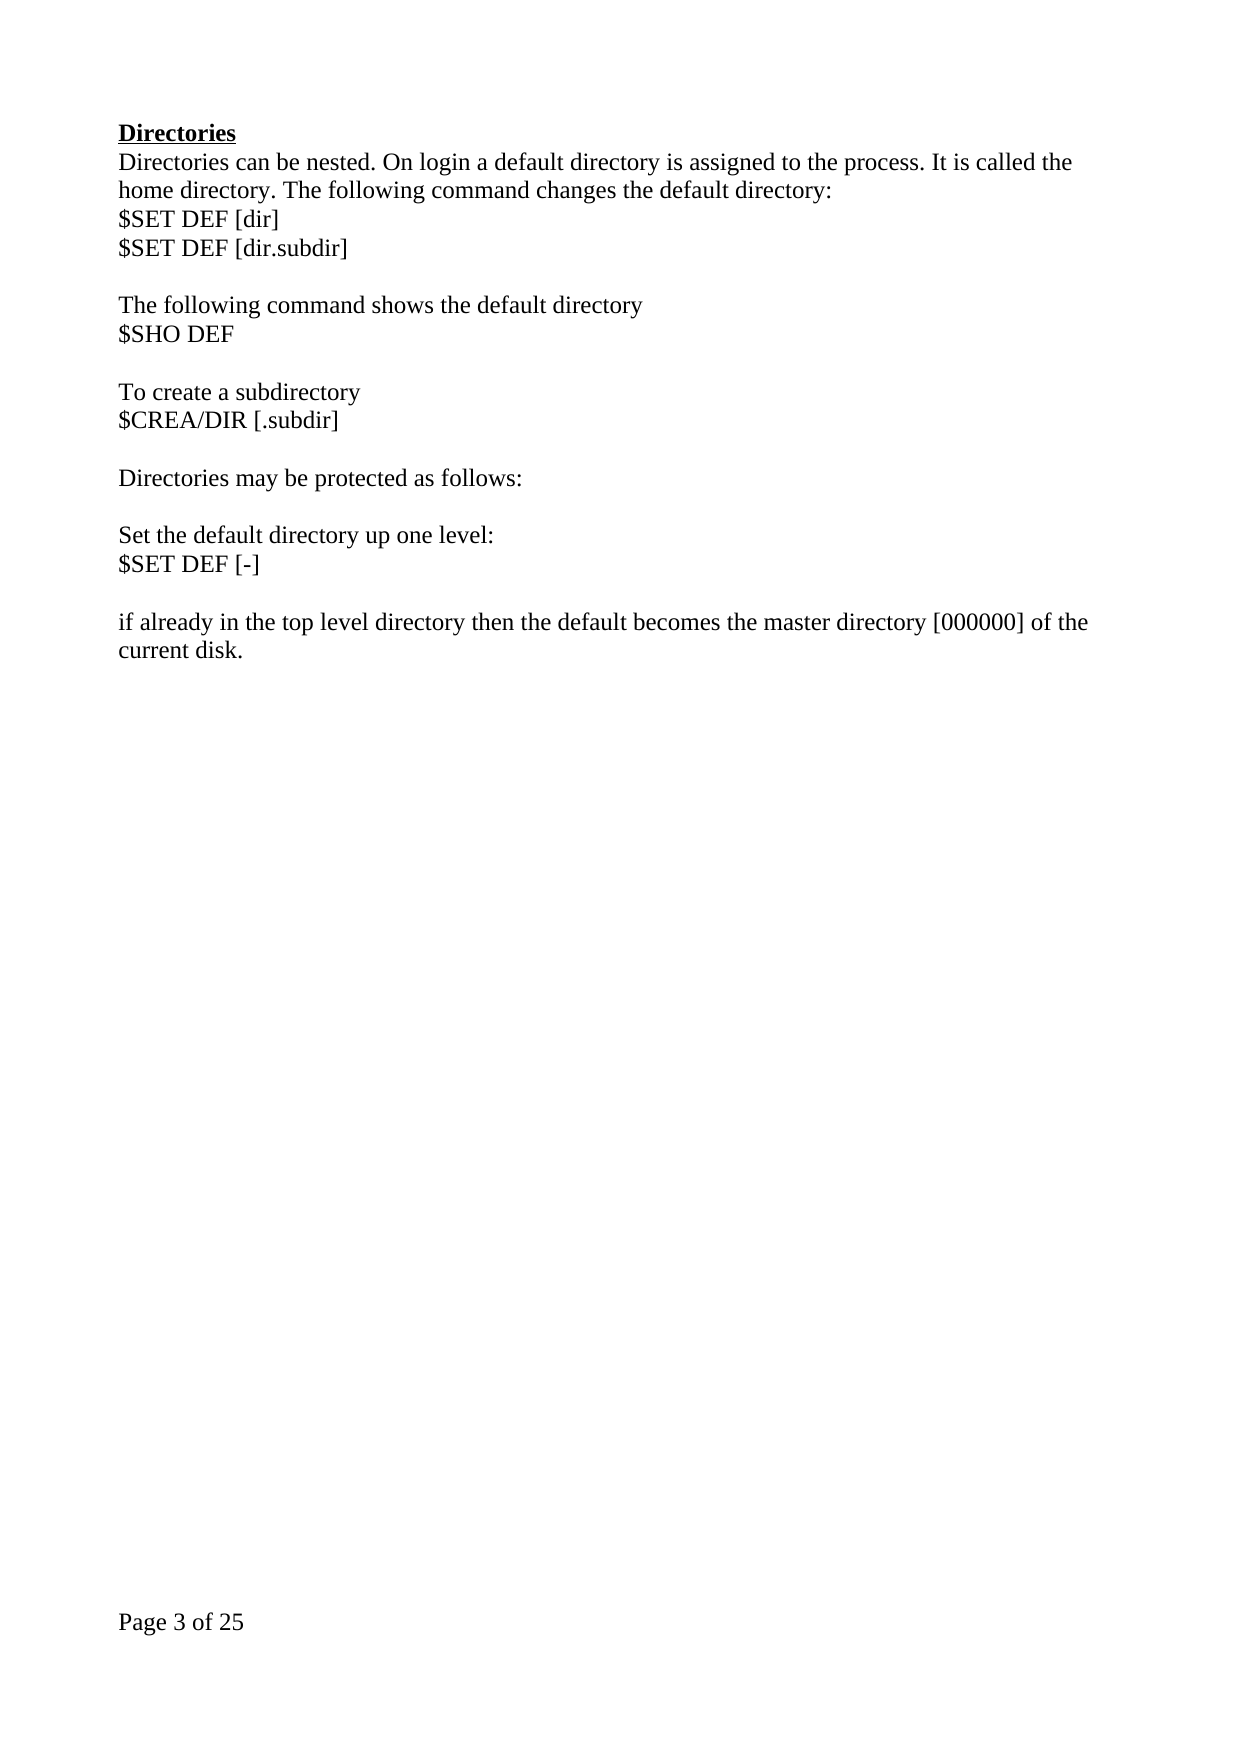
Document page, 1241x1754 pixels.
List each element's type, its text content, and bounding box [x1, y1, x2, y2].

text To create a subdirectory [118, 377, 1122, 406]
text Directories [118, 118, 1122, 147]
text Directories may be protected as follows: [118, 463, 1122, 492]
text $SHO DEF [118, 319, 1122, 348]
text if already in the top level directory then the default becomes the master directory [000000] of the current disk. [118, 607, 1122, 664]
text $SET DEF [-] [118, 549, 1122, 578]
text Directories can be nested. On login a default directory is assigned to the process. It is called the home directory. The following command changes the default directory: [118, 147, 1122, 204]
text Set the default directory up one level: [118, 521, 1122, 549]
text The following command shows the default directory [118, 291, 1122, 319]
text $SET DEF [dir] [118, 204, 1122, 233]
text $SET DEF [dir.subdir] [118, 233, 1122, 262]
text $CREA/DIR [.subdir] [118, 406, 1122, 434]
